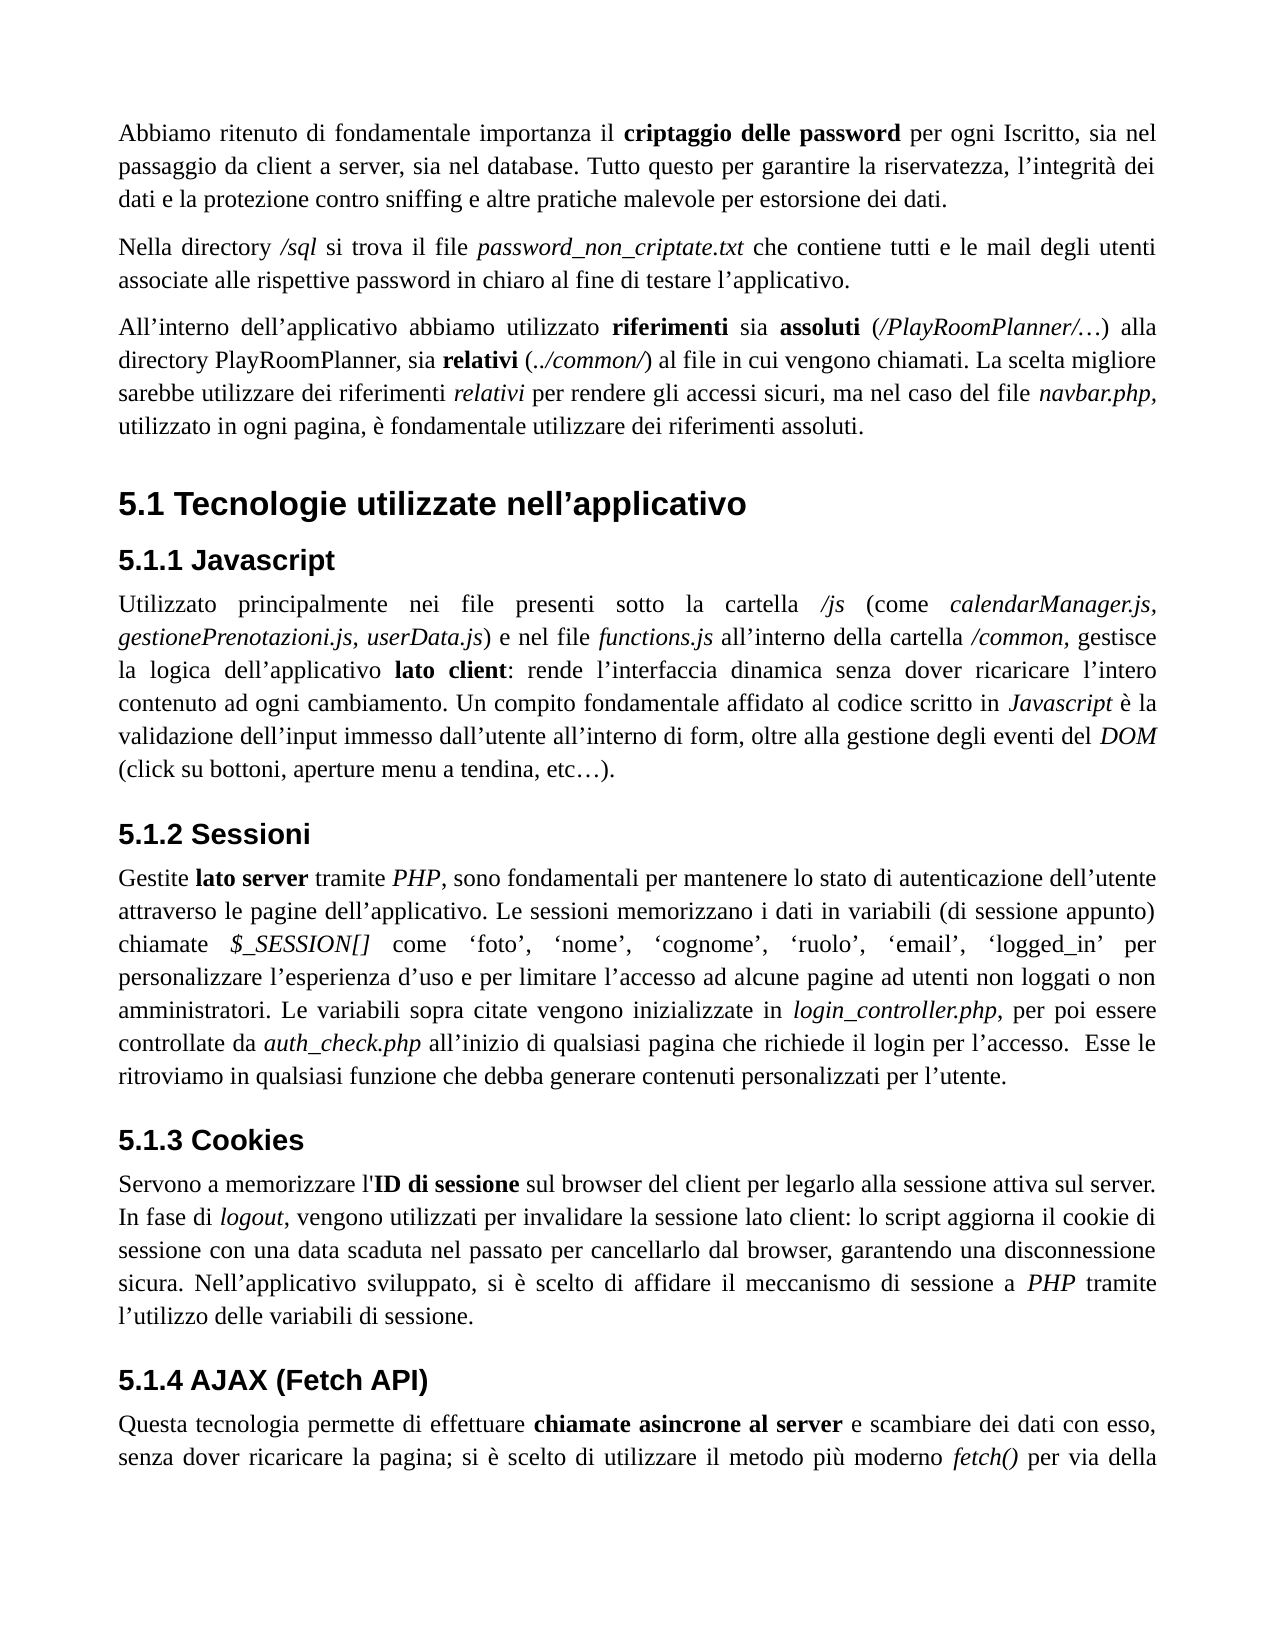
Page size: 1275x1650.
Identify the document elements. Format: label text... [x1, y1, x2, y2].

text Nella directory /sql si trova il file password_non_criptate.txt che contiene tutti e le mail degli utenti associate alle rispettive password in chiaro al fine di testare l’applicativo. [118, 232, 1157, 293]
subtitle 5.1.4 AJAX (Fetch API) [118, 1363, 1157, 1397]
text Questa tecnologia permette di effettuare chiamate asincrone al server e scambiare dei dati con esso, senza dover ricaricare la pagina; si è scelto di utilizzare il metodo più moderno fetch() per via della [118, 1409, 1157, 1471]
text All’interno dell’applicativo abbiamo utilizzato riferimenti sia assoluti (/PlayRoomPlanner/…) alla directory PlayRoomPlanner, sia relativi (../common/) al file in cui vengono chiamati. La scelta migliore sarebbe utilizzare dei riferimenti relativi per rendere gli accessi sicuri, ma nel caso del file navbar.php, utilizzato in ogni pagina, è fondamentale utilizzare dei riferimenti assoluti. [118, 312, 1157, 440]
subtitle 5.1.2 Sessioni [118, 817, 1157, 850]
text Utilizzato principalmente nei file presenti sotto la cartella /js (come calendarManager.js, gestionePrenotazioni.js, userData.js) e nel file functions.js all’interno della cartella /common, gestisce la logica dell’applicativo lato client: rende l’interfaccia dinamica senza dover ricaricare l’intero contenuto ad ogni cambiamento. Un compito fondamentale affidato al codice scritto in Javascript è la validazione dell’input immesso dall’utente all’interno di form, oltre alla gestione degli eventi del DOM (click su bottoni, aperture menu a tendina, etc…). [118, 589, 1157, 783]
text Gestite lato server tramite PHP, sono fondamentali per mantenere lo stato di autenticazione dell’utente attraverso le pagine dell’applicativo. Le sessioni memorizzano i dati in variabili (di sessione appunto) chiamate $_SESSION[] come ‘foto’, ‘nome’, ‘cognome’, ‘ruolo’, ‘email’, ‘logged_in’ per personalizzare l’esperienza d’uso e per limitare l’accesso ad alcune pagine ad utenti non loggati o non amministratori. Le variabili sopra citate vengono inizializzate in login_controller.php, per poi essere controllate da auth_check.php all’inizio di qualsiasi pagina che richiede il login per l’accesso. Esse le ritroviamo in qualsiasi funzione che debba generare contenuti personalizzati per l’utente. [118, 863, 1157, 1089]
subtitle 5.1.1 Javascript [118, 543, 1157, 577]
text Abbiamo ritenuto di fondamentale importanza il criptaggio delle password per ogni Iscritto, sia nel passaggio da client a server, sia nel database. Tutto questo per garantire la riservatezza, l’integrità dei dati e la protezione contro sniffing e altre pratiche malevole per estorsione dei dati. [118, 118, 1157, 213]
subtitle 5.1.3 Cookies [118, 1123, 1157, 1157]
subtitle 5.1 Tecnologie utilizzate nell’applicativo [118, 484, 1157, 522]
text Servono a memorizzare l'ID di sessione sul browser del client per legarlo alla sessione attiva sul server. In fase di logout, vengono utilizzati per invalidare la sessione lato client: lo script aggiorna il cookie di sessione con una data scaduta nel passato per cancellarlo dal browser, garantendo una disconnessione sicura. Nell’applicativo sviluppato, si è scelto di affidare il meccanismo di sessione a PHP tramite l’utilizzo delle variabili di sessione. [118, 1169, 1157, 1330]
